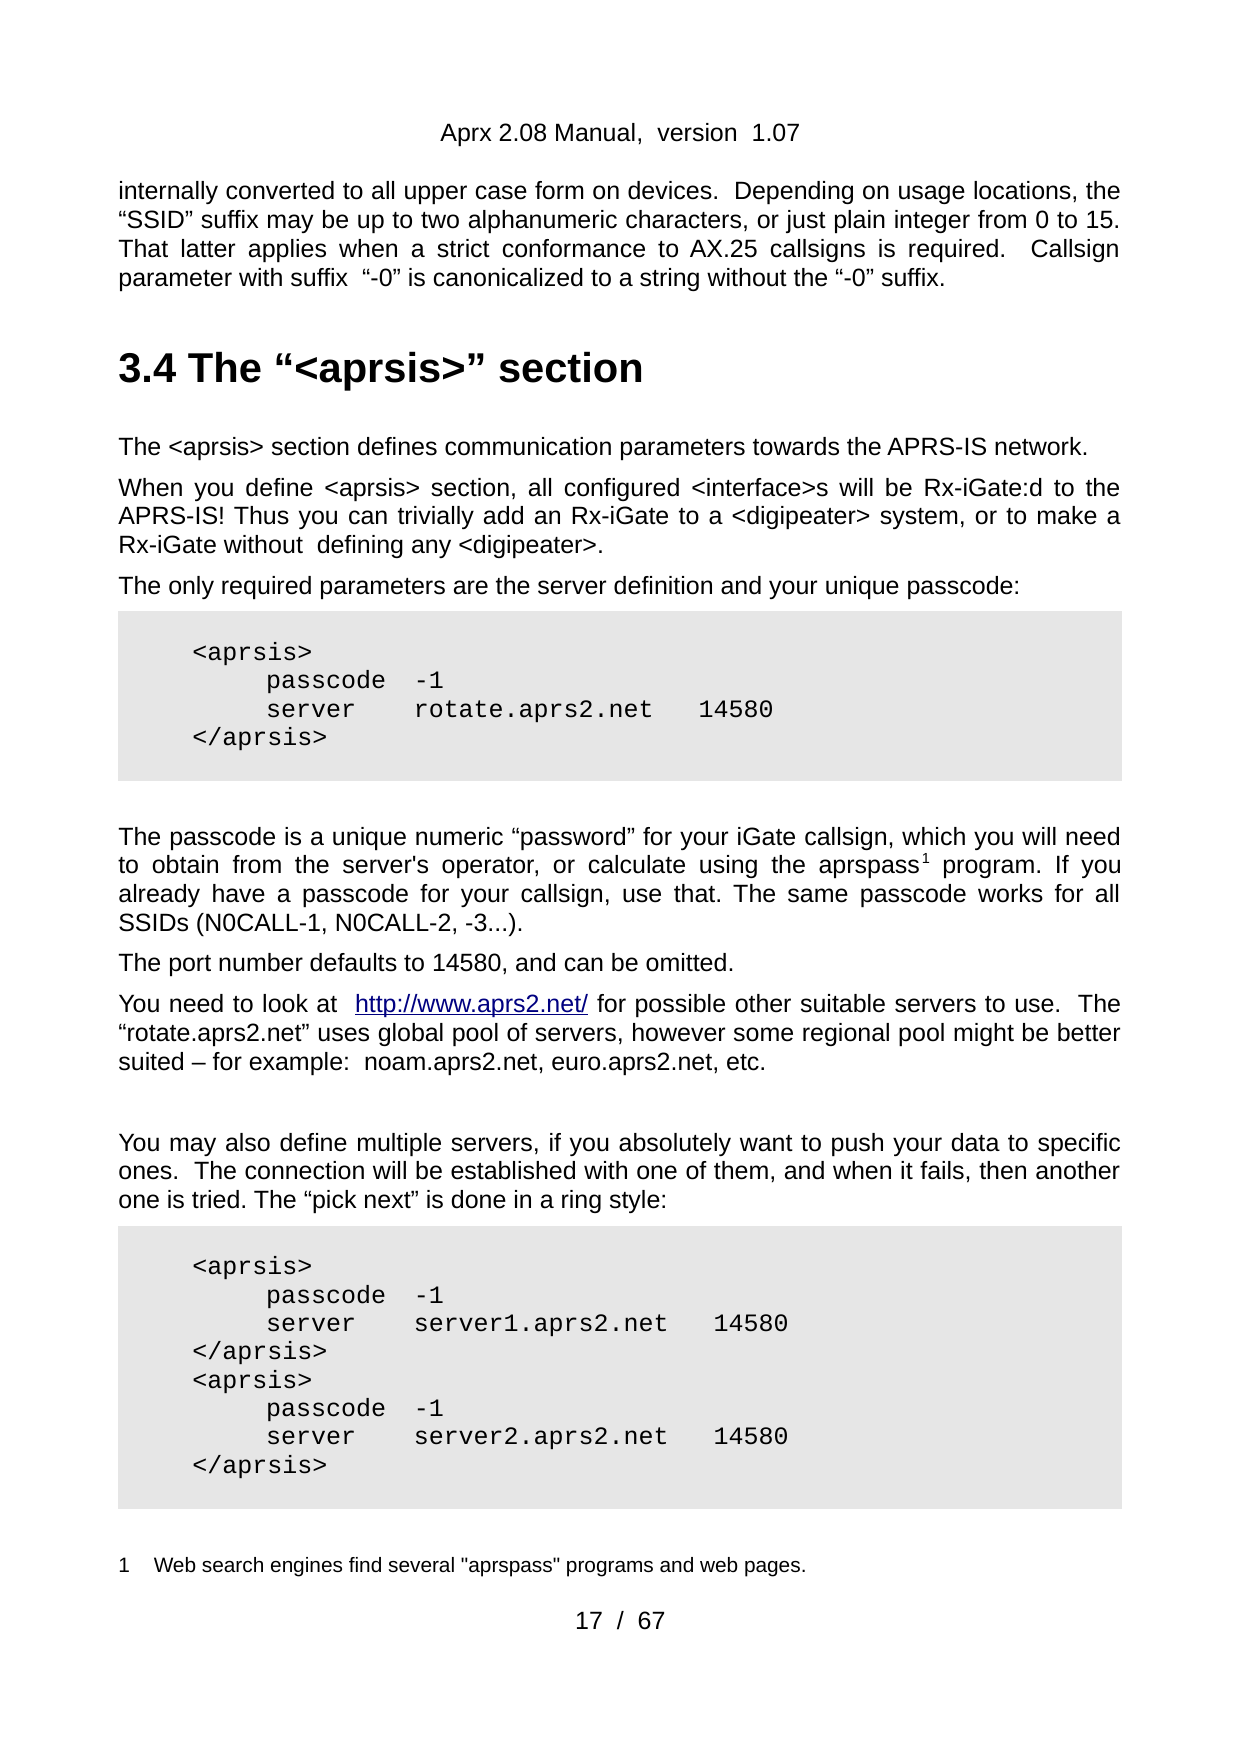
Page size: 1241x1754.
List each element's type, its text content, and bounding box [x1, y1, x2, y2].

text <aprsis> [118, 1254, 1122, 1282]
text server rotate.aprs2.net 14580 [118, 696, 1122, 724]
text passcode -1 [118, 668, 1122, 696]
text The port number defaults to 14580, and can be omitted. [118, 948, 1122, 977]
text You need to look at http://www.aprs2.net/ for possible other suitable servers to use. The “rotate.aprs2.net” uses global pool of servers, however some regional pool might be better suited – for example: noam.aprs2.net, euro.aprs2.net, etc. [118, 989, 1122, 1075]
text The <aprsis> section defines communication parameters towards the APRS-IS network. [118, 432, 1122, 461]
text The only required parameters are the server definition and your unique passcode: [118, 571, 1122, 599]
text </aprsis> [118, 1452, 1122, 1481]
text When you define <aprsis> section, all configured <interface>s will be Rx-iGate:d to the APRS-IS! Thus you can trivially add an Rx-iGate to a <digipeater> system, or to make a Rx-iGate without defining any <digipeater>. [118, 473, 1122, 559]
text passcode -1 [118, 1282, 1122, 1311]
text Web search engines find several "aprspass" programs and web pages. [118, 1553, 1122, 1577]
text </aprsis> [118, 724, 1122, 753]
text <aprsis> [118, 1367, 1122, 1396]
text internally converted to all upper case form on devices. Depending on usage locations, the “SSID” suffix may be up to two alphanumeric characters, or just plain integer from 0 to 15. That latter applies when a strict conformance to AX.25 callsigns is required. Callsign parameter with suffix “-0” is canonicalized to a string without the “-0” suffix. [118, 176, 1122, 291]
text server server1.aprs2.net 14580 [118, 1311, 1122, 1339]
text You may also define multiple servers, if you absolutely want to push your data to specific ones. The connection will be established with one of them, and when it fails, then another one is tried. The “pick next” is done in a ring style: [118, 1127, 1122, 1214]
text <aprsis> [118, 639, 1122, 668]
subtitle The “<aprsis>” section [118, 344, 1122, 392]
text </aprsis> [118, 1339, 1122, 1367]
text passcode -1 [118, 1396, 1122, 1424]
text The passcode is a unique numeric “password” for your iGate callsign, which you will need to obtain from the server's operator, or calculate using the aprspass program. If you already have a passcode for your callsign, use that. The same passcode works for all SSIDs (N0CALL-1, N0CALL-2, -3...). [118, 822, 1122, 937]
text server server2.aprs2.net 14580 [118, 1424, 1122, 1452]
